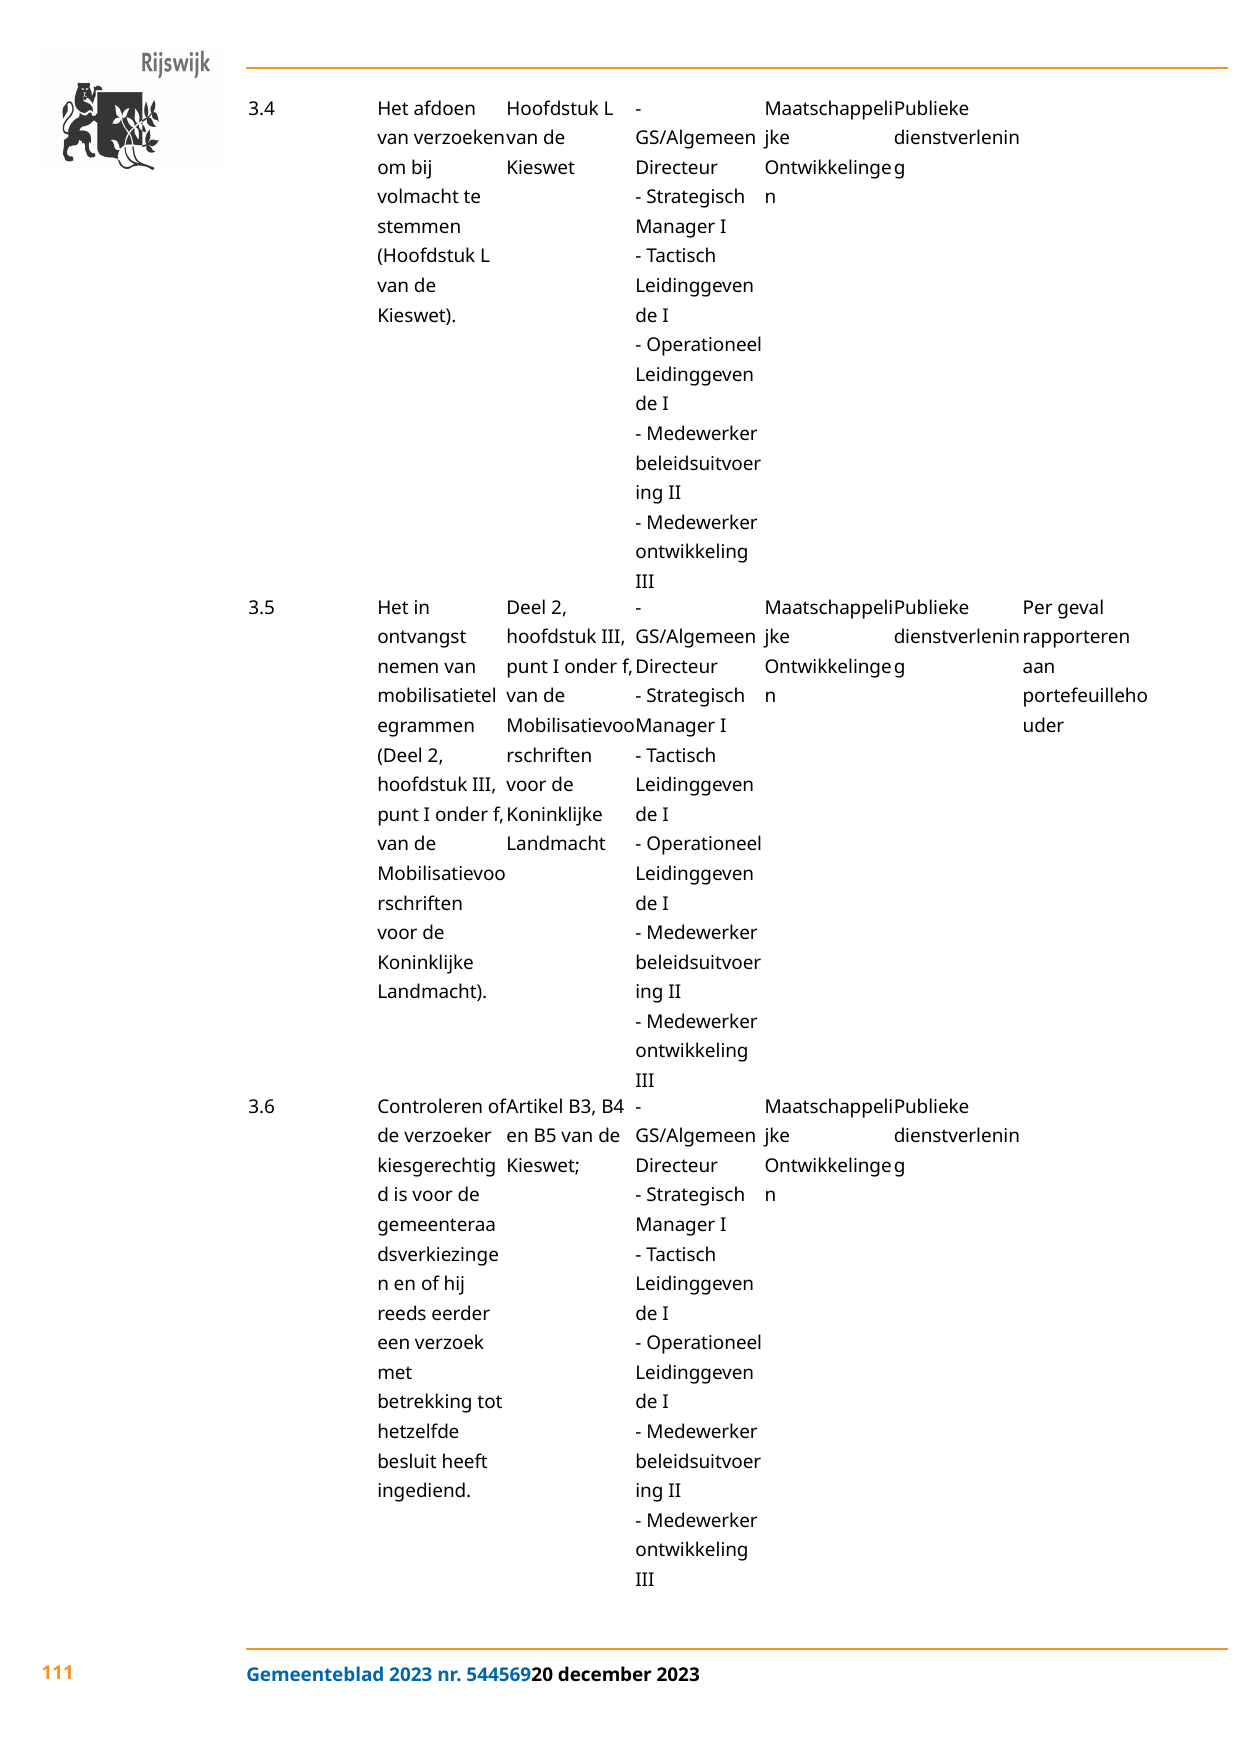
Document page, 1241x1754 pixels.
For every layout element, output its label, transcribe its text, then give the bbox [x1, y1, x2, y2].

table_cell 3.6 [248, 1093, 377, 1592]
table_cell Maatschappelijke Ontwikkelingen [764, 95, 893, 594]
table_cell Publieke dienstverlening [894, 1093, 1022, 1592]
picture [41, 47, 231, 172]
table_cell Maatschappelijke Ontwikkelingen [764, 594, 893, 1093]
table_cell Maatschappelijke Ontwikkelingen [764, 1093, 893, 1592]
table_cell Hoofdstuk L van de Kieswet [506, 95, 635, 594]
table_cell 3.5 [248, 594, 377, 1093]
table_cell 3.4 [248, 95, 377, 594]
table_cell Controleren of de verzoeker kiesgerechtigd is voor de gemeenteraadsverkiezingen en of hij reeds eerder een verzoek met betrekking tot hetzelfde besluit heeft ingediend. [377, 1093, 506, 1592]
table_cell Het in ontvangst nemen van mobilisatietelegrammen (Deel 2, hoofdstuk III, punt I onder f, van de Mobilisatievoorschriften voor de Koninklijke Landmacht). [377, 594, 506, 1093]
table_cell Het afdoen van verzoeken om bij volmacht te stemmen (Hoofdstuk L van de Kieswet). [377, 95, 506, 594]
table_cell Artikel B3, B4 en B5 van de Kieswet; [506, 1093, 635, 1592]
table_cell [1023, 1093, 1152, 1592]
table_cell Publieke dienstverlening [894, 594, 1022, 1093]
table_cell - GS/Algemeen Directeur - Strategisch Manager I - Tactisch Leidinggevende I - Operationeel Leidinggevende I - Medewerker beleidsuitvoering II - Medewerker ontwikkeling III [635, 95, 764, 594]
table_cell Deel 2, hoofdstuk III, punt I onder f, van de Mobilisatievoorschriften voor de Koninklijke Landmacht [506, 594, 635, 1093]
table_cell - GS/Algemeen Directeur - Strategisch Manager I - Tactisch Leidinggevende I - Operationeel Leidinggevende I - Medewerker beleidsuitvoering II - Medewerker ontwikkeling III [635, 1093, 764, 1592]
table_cell Publieke dienstverlening [894, 95, 1022, 594]
table_cell - GS/Algemeen Directeur - Strategisch Manager I - Tactisch Leidinggevende I - Operationeel Leidinggevende I - Medewerker beleidsuitvoering II - Medewerker ontwikkeling III [635, 594, 764, 1093]
table_cell Per geval rapporteren aan portefeuillehouder [1023, 594, 1152, 1093]
table_cell [1023, 95, 1152, 594]
